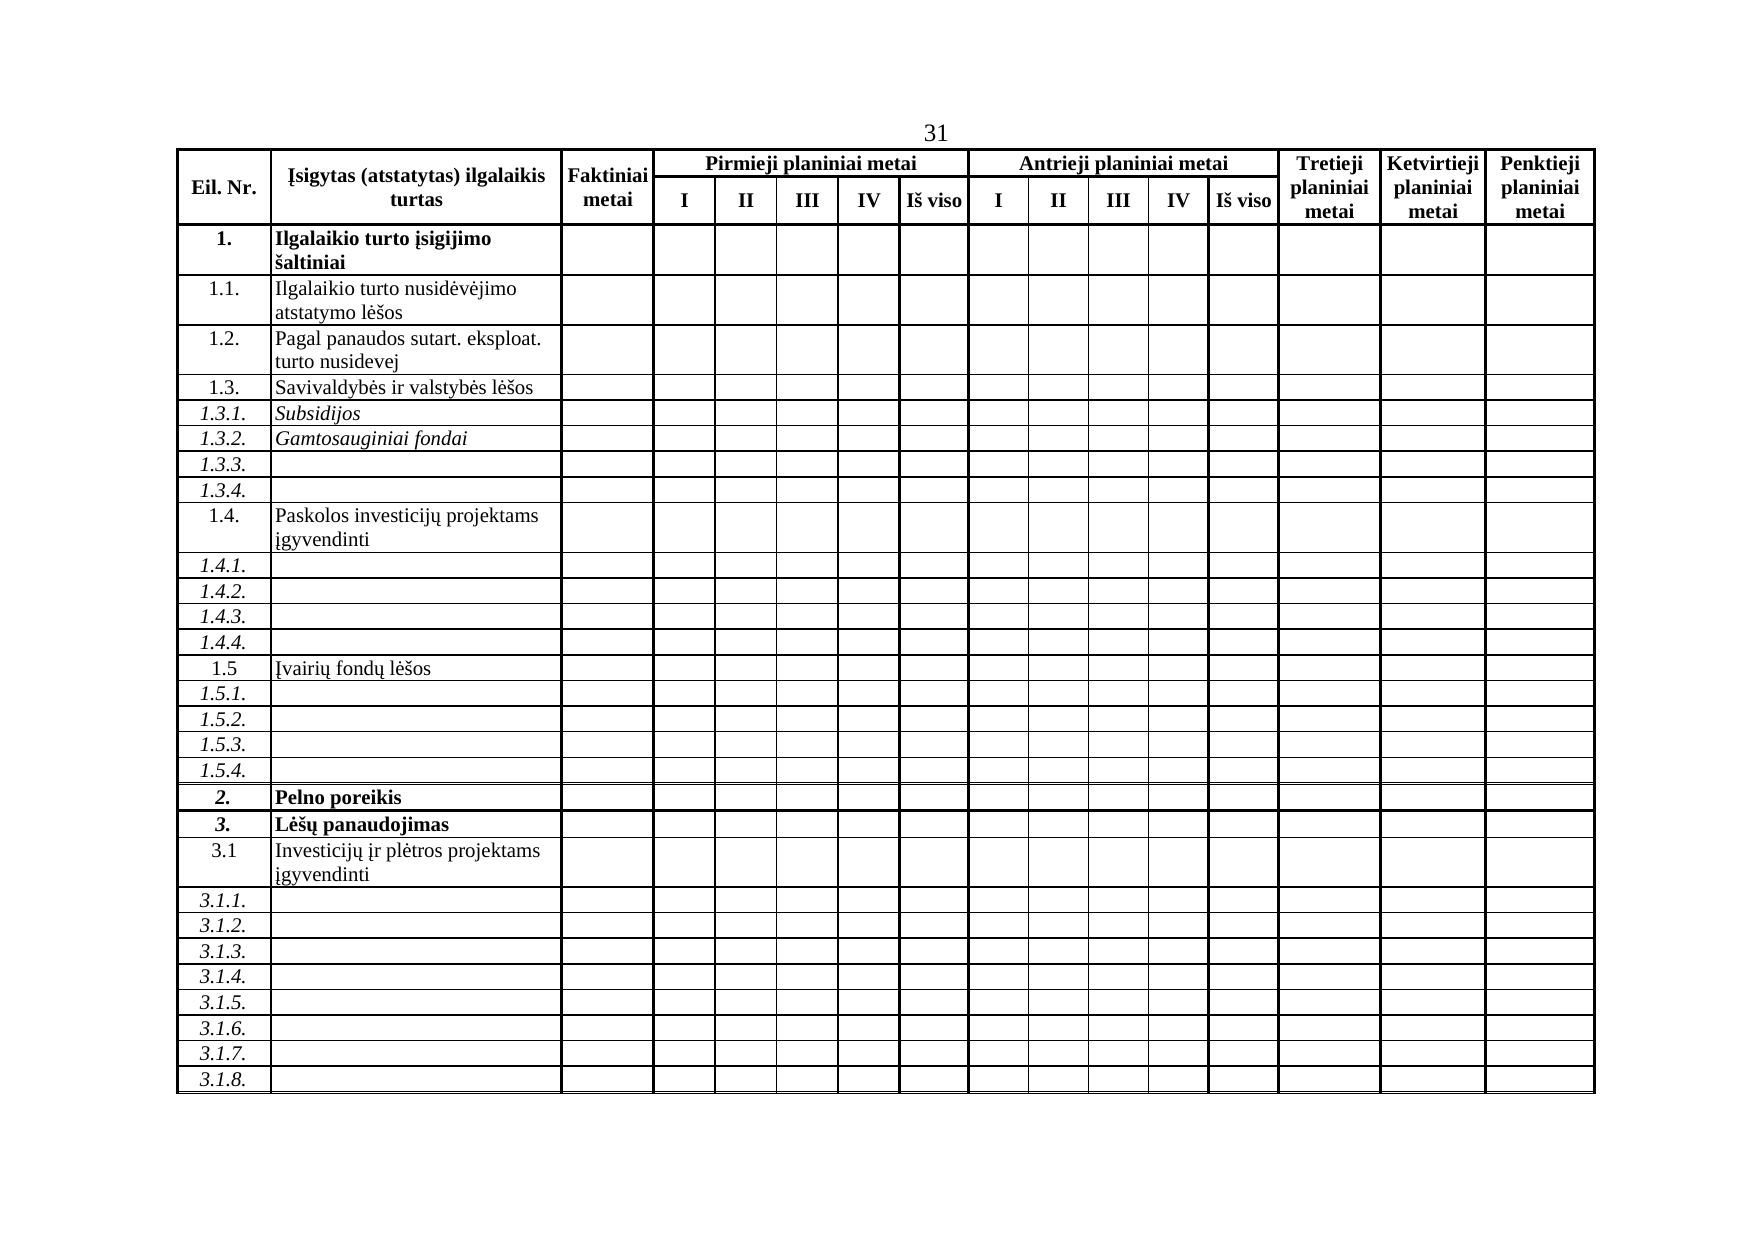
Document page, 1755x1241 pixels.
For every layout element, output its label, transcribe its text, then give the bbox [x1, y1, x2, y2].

table_cell [901, 401, 967, 425]
table_cell [1487, 401, 1593, 425]
table_cell [716, 913, 776, 937]
table_cell [272, 1067, 560, 1091]
table_cell Gamtosauginiai fondai [272, 426, 560, 450]
table_cell [901, 913, 967, 937]
table_cell [563, 888, 652, 912]
table_cell [970, 375, 1028, 399]
table_cell [901, 375, 967, 399]
table_cell [970, 503, 1028, 551]
table_cell Investicijų įr plėtros projektams įgyvendinti [272, 838, 560, 886]
table_cell [563, 579, 652, 603]
table_cell [655, 604, 714, 628]
table_cell [1149, 226, 1207, 274]
table_cell [1029, 965, 1088, 988]
table_cell [655, 226, 714, 274]
table_cell [1029, 732, 1088, 756]
table_cell [1089, 990, 1148, 1014]
table_cell [970, 326, 1028, 373]
table_cell [563, 812, 652, 836]
table_cell 1.4.3. [179, 604, 270, 628]
table_cell [901, 785, 967, 809]
table_cell [716, 888, 776, 912]
table_cell [970, 604, 1028, 628]
table_cell 1.3.3. [179, 452, 270, 476]
table_cell [655, 939, 714, 963]
table_cell [1089, 888, 1148, 912]
table_cell 3.1.2. [179, 913, 270, 937]
table_cell [1210, 452, 1277, 476]
table_cell [777, 276, 837, 324]
table_cell [839, 1041, 898, 1065]
table_cell [1280, 326, 1379, 373]
table_cell II [716, 178, 776, 223]
table_cell [1210, 630, 1277, 654]
table_cell [272, 452, 560, 476]
table_cell [1210, 913, 1277, 937]
table_cell [839, 732, 898, 756]
table_cell [1149, 579, 1207, 603]
table_cell [716, 812, 776, 836]
table_cell Ilgalaikio turto nusidėvėjimo atstatymo lėšos [272, 276, 560, 324]
table_cell [970, 478, 1028, 502]
table_cell [716, 401, 776, 425]
table_cell 1.5.3. [179, 732, 270, 756]
table_cell I [655, 178, 714, 223]
table_cell [1029, 276, 1088, 324]
table_cell [1089, 785, 1148, 809]
table_cell [1382, 990, 1484, 1014]
table_cell [1210, 1041, 1277, 1065]
table_cell [1382, 656, 1484, 679]
table_cell [716, 276, 776, 324]
table_cell [777, 965, 837, 988]
table_cell [1089, 965, 1148, 988]
table_cell [839, 888, 898, 912]
table_cell 3.1 [179, 838, 270, 886]
table_cell [272, 604, 560, 628]
table_cell [563, 478, 652, 502]
table_cell [716, 656, 776, 679]
table_cell [839, 939, 898, 963]
table_cell [777, 785, 837, 809]
table_cell [1089, 1016, 1148, 1040]
table_cell [1382, 326, 1484, 373]
table_cell [655, 913, 714, 937]
table_cell [777, 604, 837, 628]
table_cell [655, 732, 714, 756]
table_cell 3.1.5. [179, 990, 270, 1014]
table_cell [716, 478, 776, 502]
table_cell [970, 990, 1028, 1014]
table_cell [901, 732, 967, 756]
table_cell [655, 965, 714, 988]
table_cell [563, 913, 652, 937]
table_cell [1089, 1041, 1148, 1065]
table_cell [563, 452, 652, 476]
table_cell [777, 732, 837, 756]
table_cell [970, 785, 1028, 809]
table_cell 1.4. [179, 503, 270, 551]
table_cell [655, 1016, 714, 1040]
table_cell [1382, 812, 1484, 836]
table_cell [1029, 913, 1088, 937]
table_cell [1382, 375, 1484, 399]
table_cell 3.1.7. [179, 1041, 270, 1065]
table_cell [1382, 758, 1484, 782]
table_cell [1149, 888, 1207, 912]
table_cell [1210, 1016, 1277, 1040]
table_cell [901, 758, 967, 782]
table_cell [1029, 758, 1088, 782]
table_cell [901, 707, 967, 731]
table_cell IV [1149, 178, 1207, 223]
table_cell [272, 579, 560, 603]
table_cell [1089, 426, 1148, 450]
table_cell [777, 812, 837, 836]
table_cell [1382, 1016, 1484, 1040]
table_cell [1210, 553, 1277, 577]
table_cell [563, 939, 652, 963]
table_cell [901, 426, 967, 450]
table_cell 1.5 [179, 656, 270, 679]
table_cell [1280, 785, 1379, 809]
table_header Pirmieji planiniai metai [655, 151, 967, 175]
table_cell [777, 939, 837, 963]
table_cell [563, 681, 652, 705]
table_cell [1487, 732, 1593, 756]
table_cell [1487, 604, 1593, 628]
table_cell [655, 785, 714, 809]
table_cell [563, 656, 652, 679]
table_cell [1149, 375, 1207, 399]
table_cell [1382, 732, 1484, 756]
table_cell [1487, 939, 1593, 963]
table_cell [1029, 375, 1088, 399]
table_cell [1487, 630, 1593, 654]
table_cell [1280, 656, 1379, 679]
table_cell [1487, 503, 1593, 551]
table_cell [1029, 630, 1088, 654]
table_cell [655, 276, 714, 324]
table_cell [1487, 990, 1593, 1014]
table_cell [970, 1067, 1028, 1091]
table_cell [655, 375, 714, 399]
table_cell [716, 758, 776, 782]
table_cell [1149, 1041, 1207, 1065]
table_cell [901, 604, 967, 628]
table_cell [777, 888, 837, 912]
table_cell [1280, 913, 1379, 937]
table_cell [716, 503, 776, 551]
table_cell [1487, 579, 1593, 603]
table_cell [1382, 913, 1484, 937]
table_cell [1487, 326, 1593, 373]
table_cell [563, 426, 652, 450]
table_cell [272, 965, 560, 988]
table_cell [777, 452, 837, 476]
table_cell [777, 579, 837, 603]
table_cell [839, 990, 898, 1014]
table_cell [901, 939, 967, 963]
table_cell [1210, 503, 1277, 551]
table_cell I [970, 178, 1028, 223]
table_cell 1.4.2. [179, 579, 270, 603]
table_cell 1.3.2. [179, 426, 270, 450]
table_cell [1382, 579, 1484, 603]
table_cell [1029, 426, 1088, 450]
table_cell [839, 503, 898, 551]
table_cell [655, 1041, 714, 1065]
table_cell [1280, 426, 1379, 450]
table_cell [1029, 681, 1088, 705]
table_cell [1210, 965, 1277, 988]
table_cell [655, 426, 714, 450]
table_cell [716, 707, 776, 731]
table_cell [901, 1016, 967, 1040]
table_cell [901, 965, 967, 988]
table_cell [1149, 939, 1207, 963]
table_cell [777, 1041, 837, 1065]
table_header Įsigytas (atstatytas) ilgalaikis turtas [272, 151, 560, 223]
table_cell 1.5.4. [179, 758, 270, 782]
table_cell [777, 503, 837, 551]
table_cell [1029, 553, 1088, 577]
table_cell [272, 888, 560, 912]
table_cell III [777, 178, 837, 223]
table_cell [1210, 426, 1277, 450]
table_cell [1210, 732, 1277, 756]
table_cell 1.1. [179, 276, 270, 324]
table_cell [1029, 579, 1088, 603]
table_cell [1382, 707, 1484, 731]
table_cell [655, 681, 714, 705]
table_cell 1.3.1. [179, 401, 270, 425]
table_cell [1280, 503, 1379, 551]
table_cell [1029, 478, 1088, 502]
table_cell [1382, 401, 1484, 425]
table_cell 1.4.1. [179, 553, 270, 577]
table_cell [970, 656, 1028, 679]
table_cell [272, 1016, 560, 1040]
table_cell [1210, 939, 1277, 963]
table_cell [1029, 452, 1088, 476]
table_cell [970, 681, 1028, 705]
table_cell [777, 838, 837, 886]
table_cell [716, 785, 776, 809]
table_cell [1029, 838, 1088, 886]
table_cell [1089, 707, 1148, 731]
table_cell [1280, 1016, 1379, 1040]
table_cell [839, 604, 898, 628]
table_cell [1280, 681, 1379, 705]
table_cell [1089, 375, 1148, 399]
table_cell [777, 707, 837, 731]
table_cell Iš viso [1210, 178, 1277, 223]
table_cell [1210, 1067, 1277, 1091]
table_cell [1382, 630, 1484, 654]
table_cell [563, 758, 652, 782]
table_cell [1487, 965, 1593, 988]
table_header Eil. Nr. [179, 151, 270, 223]
table_cell [1029, 1016, 1088, 1040]
table_cell [970, 965, 1028, 988]
table_cell [272, 1041, 560, 1065]
table_header Antrieji planiniai metai [970, 151, 1277, 175]
table_cell [1089, 732, 1148, 756]
table_cell [1280, 401, 1379, 425]
table_cell [1487, 656, 1593, 679]
table_cell [1280, 226, 1379, 274]
table_cell [1089, 503, 1148, 551]
table_cell [563, 1016, 652, 1040]
table_cell [655, 1067, 714, 1091]
table_cell [839, 681, 898, 705]
table_cell Lėšų panaudojimas [272, 812, 560, 836]
table_cell [563, 785, 652, 809]
table_cell [970, 812, 1028, 836]
table_cell [655, 579, 714, 603]
table_cell [1280, 939, 1379, 963]
table_cell [1029, 1067, 1088, 1091]
table_cell [901, 226, 967, 274]
table_cell [1487, 375, 1593, 399]
table_cell [1089, 630, 1148, 654]
table_cell [1149, 965, 1207, 988]
table_cell [1029, 604, 1088, 628]
table_cell [901, 326, 967, 373]
table_cell [1487, 758, 1593, 782]
table_cell [839, 1067, 898, 1091]
table_cell [839, 452, 898, 476]
table_cell [655, 503, 714, 551]
table_cell [839, 326, 898, 373]
table_cell 1. [179, 226, 270, 274]
table_cell [563, 401, 652, 425]
table_cell [901, 452, 967, 476]
table_cell [970, 579, 1028, 603]
table_cell [716, 579, 776, 603]
table_cell [272, 732, 560, 756]
table_cell [1089, 604, 1148, 628]
table_cell [839, 913, 898, 937]
table_cell [1149, 812, 1207, 836]
table_cell [1149, 478, 1207, 502]
table_cell [563, 838, 652, 886]
table_cell Savivaldybės ir valstybės lėšos [272, 375, 560, 399]
table_cell [1210, 838, 1277, 886]
table_cell [1089, 681, 1148, 705]
table_cell [1382, 276, 1484, 324]
table_cell [1382, 888, 1484, 912]
table_cell [1280, 1067, 1379, 1091]
table_cell [1487, 913, 1593, 937]
table_cell 3. [179, 812, 270, 836]
table_cell [970, 1041, 1028, 1065]
table_cell [563, 503, 652, 551]
table_cell [1210, 579, 1277, 603]
table_cell [777, 758, 837, 782]
table_cell [655, 630, 714, 654]
table_cell [1029, 326, 1088, 373]
table_cell [970, 707, 1028, 731]
table_cell [1210, 758, 1277, 782]
table_cell [563, 226, 652, 274]
table_cell [655, 707, 714, 731]
table_cell [1382, 604, 1484, 628]
table_cell [1487, 838, 1593, 886]
table_cell [839, 579, 898, 603]
table_cell [1280, 478, 1379, 502]
table_cell [272, 681, 560, 705]
table_cell [1280, 1041, 1379, 1065]
table_cell [839, 375, 898, 399]
table_cell [563, 326, 652, 373]
table_cell [1210, 604, 1277, 628]
table_header Ketvirtieji planiniai metai [1382, 151, 1484, 223]
table_cell [1149, 732, 1207, 756]
table_cell [1029, 812, 1088, 836]
table_cell [777, 375, 837, 399]
table_cell [1382, 965, 1484, 988]
table_cell [901, 812, 967, 836]
table_cell [716, 630, 776, 654]
table_cell III [1089, 178, 1148, 223]
table_cell [839, 707, 898, 731]
table_cell [1029, 707, 1088, 731]
table_cell [716, 1067, 776, 1091]
table_cell [901, 990, 967, 1014]
table_cell [655, 888, 714, 912]
table_cell 1.3.4. [179, 478, 270, 502]
table_cell [272, 990, 560, 1014]
table_cell [1089, 939, 1148, 963]
table_cell 3.1.6. [179, 1016, 270, 1040]
table_cell [716, 553, 776, 577]
table_cell Paskolos investicijų projektams įgyvendinti [272, 503, 560, 551]
table_cell [1280, 990, 1379, 1014]
table_cell [655, 812, 714, 836]
table_cell [1149, 656, 1207, 679]
table_cell [777, 326, 837, 373]
table_cell [777, 401, 837, 425]
table_cell [1280, 838, 1379, 886]
table_cell [1280, 888, 1379, 912]
table_cell [777, 913, 837, 937]
table_header Tretieji planiniai metai [1280, 151, 1379, 223]
table_cell [1149, 913, 1207, 937]
table_cell [1149, 604, 1207, 628]
table_cell [1089, 656, 1148, 679]
table_cell 1.5.1. [179, 681, 270, 705]
table_cell [1089, 1067, 1148, 1091]
table_cell [1089, 478, 1148, 502]
table_cell [901, 1041, 967, 1065]
table_cell [777, 1067, 837, 1091]
table_cell [839, 553, 898, 577]
table_cell II [1029, 178, 1088, 223]
table_cell [563, 630, 652, 654]
table_cell [1149, 1016, 1207, 1040]
table_cell 1.3. [179, 375, 270, 399]
table_cell IV [839, 178, 898, 223]
table_cell [1487, 426, 1593, 450]
table_cell [272, 553, 560, 577]
table_cell [1382, 939, 1484, 963]
table_cell [563, 990, 652, 1014]
table_cell [970, 913, 1028, 937]
table_cell [1210, 812, 1277, 836]
table_cell [655, 452, 714, 476]
table_cell [1210, 707, 1277, 731]
table_cell [970, 452, 1028, 476]
table_cell [1487, 707, 1593, 731]
table_cell [1029, 939, 1088, 963]
table_cell [1089, 226, 1148, 274]
table_cell [1210, 478, 1277, 502]
table_cell [1210, 785, 1277, 809]
table_cell [1149, 758, 1207, 782]
table_cell [839, 401, 898, 425]
table_cell [655, 656, 714, 679]
table_cell [1089, 276, 1148, 324]
table_cell [1382, 478, 1484, 502]
table_cell [1487, 553, 1593, 577]
table_cell [1210, 990, 1277, 1014]
table_cell [1280, 732, 1379, 756]
table_cell [970, 226, 1028, 274]
table_cell [716, 990, 776, 1014]
table_cell [839, 812, 898, 836]
table_cell [1382, 838, 1484, 886]
table_cell [1089, 401, 1148, 425]
table_cell [716, 732, 776, 756]
table_cell Subsidijos [272, 401, 560, 425]
table_cell [777, 681, 837, 705]
table_cell [1382, 503, 1484, 551]
table_header Faktiniai metai [563, 151, 652, 223]
table_cell [1149, 452, 1207, 476]
table_cell [839, 838, 898, 886]
table_cell [655, 478, 714, 502]
table_cell [1280, 452, 1379, 476]
table_cell [901, 838, 967, 886]
table_cell [655, 838, 714, 886]
table_cell 1.5.2. [179, 707, 270, 731]
table_cell [777, 478, 837, 502]
table_cell [1382, 1067, 1484, 1091]
table_cell [901, 1067, 967, 1091]
table_cell [716, 604, 776, 628]
table_cell [1280, 707, 1379, 731]
table_cell [1487, 888, 1593, 912]
table_cell [901, 681, 967, 705]
table_cell [777, 1016, 837, 1040]
table_cell [272, 478, 560, 502]
table_cell [970, 553, 1028, 577]
table_cell [1149, 401, 1207, 425]
table_cell [1210, 656, 1277, 679]
table_cell [716, 965, 776, 988]
table_cell Pelno poreikis [272, 785, 560, 809]
table_cell [1280, 812, 1379, 836]
table_cell [1089, 758, 1148, 782]
table_cell [839, 630, 898, 654]
table_cell [1280, 965, 1379, 988]
table_cell [1487, 452, 1593, 476]
table_cell [777, 990, 837, 1014]
table_cell [970, 276, 1028, 324]
table_cell 1.4.4. [179, 630, 270, 654]
table_cell [563, 1041, 652, 1065]
table_cell [1280, 630, 1379, 654]
table_cell [777, 630, 837, 654]
table_cell [839, 758, 898, 782]
table_cell [1029, 785, 1088, 809]
table_cell [1149, 707, 1207, 731]
table_cell [1487, 226, 1593, 274]
table_cell [563, 1067, 652, 1091]
table_cell [1210, 326, 1277, 373]
table_cell 3.1.4. [179, 965, 270, 988]
table_cell [1149, 1067, 1207, 1091]
table_cell [1280, 579, 1379, 603]
table_cell [970, 838, 1028, 886]
table_cell [1280, 375, 1379, 399]
table_cell [272, 707, 560, 731]
table_cell [901, 630, 967, 654]
table_cell [1487, 785, 1593, 809]
table_cell [563, 732, 652, 756]
table_cell [839, 656, 898, 679]
table_cell [970, 401, 1028, 425]
table_cell [901, 888, 967, 912]
table_cell [777, 226, 837, 274]
table_cell [716, 226, 776, 274]
table_cell [655, 758, 714, 782]
table_cell [970, 888, 1028, 912]
table_cell [1149, 426, 1207, 450]
table_cell [1487, 681, 1593, 705]
table_cell [1210, 226, 1277, 274]
table_cell [272, 630, 560, 654]
table_cell [1149, 503, 1207, 551]
table_cell [1280, 553, 1379, 577]
table_cell [1280, 276, 1379, 324]
table_cell [777, 426, 837, 450]
table_cell [716, 375, 776, 399]
table_cell [563, 604, 652, 628]
table_cell [1089, 838, 1148, 886]
table_cell [1382, 1041, 1484, 1065]
table_cell [970, 426, 1028, 450]
table_cell [655, 553, 714, 577]
table_cell [970, 630, 1028, 654]
table_cell [970, 1016, 1028, 1040]
table_cell [1382, 681, 1484, 705]
table_cell [563, 276, 652, 324]
table_cell [1029, 656, 1088, 679]
table_cell [716, 838, 776, 886]
table_cell [1149, 838, 1207, 886]
table_cell [716, 426, 776, 450]
table_cell [1210, 375, 1277, 399]
table_cell [655, 401, 714, 425]
table_cell [901, 276, 967, 324]
table_cell [716, 326, 776, 373]
table_cell [970, 732, 1028, 756]
table_cell [563, 707, 652, 731]
table_cell [1487, 1067, 1593, 1091]
table_cell [1280, 604, 1379, 628]
table_cell [272, 758, 560, 782]
table_cell [839, 478, 898, 502]
table_cell [1089, 579, 1148, 603]
table_cell [1382, 452, 1484, 476]
table_cell [777, 656, 837, 679]
table_cell [716, 1016, 776, 1040]
table_cell [1382, 226, 1484, 274]
table_cell [839, 226, 898, 274]
table_cell [1149, 785, 1207, 809]
table_cell [1487, 1016, 1593, 1040]
table_cell 3.1.3. [179, 939, 270, 963]
table_cell [901, 478, 967, 502]
table_cell 3.1.8. [179, 1067, 270, 1091]
table_cell [563, 375, 652, 399]
table_cell [1089, 812, 1148, 836]
table_cell [716, 939, 776, 963]
table_cell [655, 990, 714, 1014]
table_cell [1487, 478, 1593, 502]
table_cell [716, 452, 776, 476]
table_cell [1029, 888, 1088, 912]
table_cell [1487, 812, 1593, 836]
table_cell [1149, 990, 1207, 1014]
table_cell [1029, 401, 1088, 425]
table_cell Iš viso [901, 178, 967, 223]
table_cell 1.2. [179, 326, 270, 373]
table_header Penktieji planiniai metai [1487, 151, 1593, 223]
table_cell [1029, 1041, 1088, 1065]
table_cell [1487, 1041, 1593, 1065]
table_cell [1089, 913, 1148, 937]
table_cell Įvairių fondų lėšos [272, 656, 560, 679]
table_cell [563, 965, 652, 988]
table_cell [901, 656, 967, 679]
table_cell [1280, 758, 1379, 782]
table_cell [1149, 326, 1207, 373]
table_cell 3.1.1. [179, 888, 270, 912]
table_cell [839, 1016, 898, 1040]
table_cell [970, 939, 1028, 963]
table_cell [1210, 681, 1277, 705]
table_cell [839, 965, 898, 988]
table_cell [901, 503, 967, 551]
table_cell [1149, 630, 1207, 654]
table_cell 2. [179, 785, 270, 809]
table_cell [1382, 553, 1484, 577]
table_cell [1029, 990, 1088, 1014]
table_cell [1089, 452, 1148, 476]
table_cell [1382, 785, 1484, 809]
table_cell [563, 553, 652, 577]
table_cell [1210, 401, 1277, 425]
table_cell [970, 758, 1028, 782]
table_cell [1029, 503, 1088, 551]
table_cell [1029, 226, 1088, 274]
table_cell [655, 326, 714, 373]
table_cell [716, 681, 776, 705]
table_cell [1089, 553, 1148, 577]
table_cell Ilgalaikio turto įsigijimo šaltiniai [272, 226, 560, 274]
table_cell [1149, 553, 1207, 577]
table_cell [1149, 276, 1207, 324]
table_cell [777, 553, 837, 577]
table_cell [1210, 276, 1277, 324]
table_cell [1210, 888, 1277, 912]
table_cell [901, 579, 967, 603]
table_cell [1149, 681, 1207, 705]
table_cell [839, 785, 898, 809]
table_cell [1382, 426, 1484, 450]
table_cell [272, 939, 560, 963]
table_cell [1487, 276, 1593, 324]
table_cell [839, 276, 898, 324]
table_cell [716, 1041, 776, 1065]
table_cell [839, 426, 898, 450]
table_cell [901, 553, 967, 577]
table_cell [272, 913, 560, 937]
table_cell Pagal panaudos sutart. eksploat. turto nusidevej [272, 326, 560, 373]
table_cell [1089, 326, 1148, 373]
